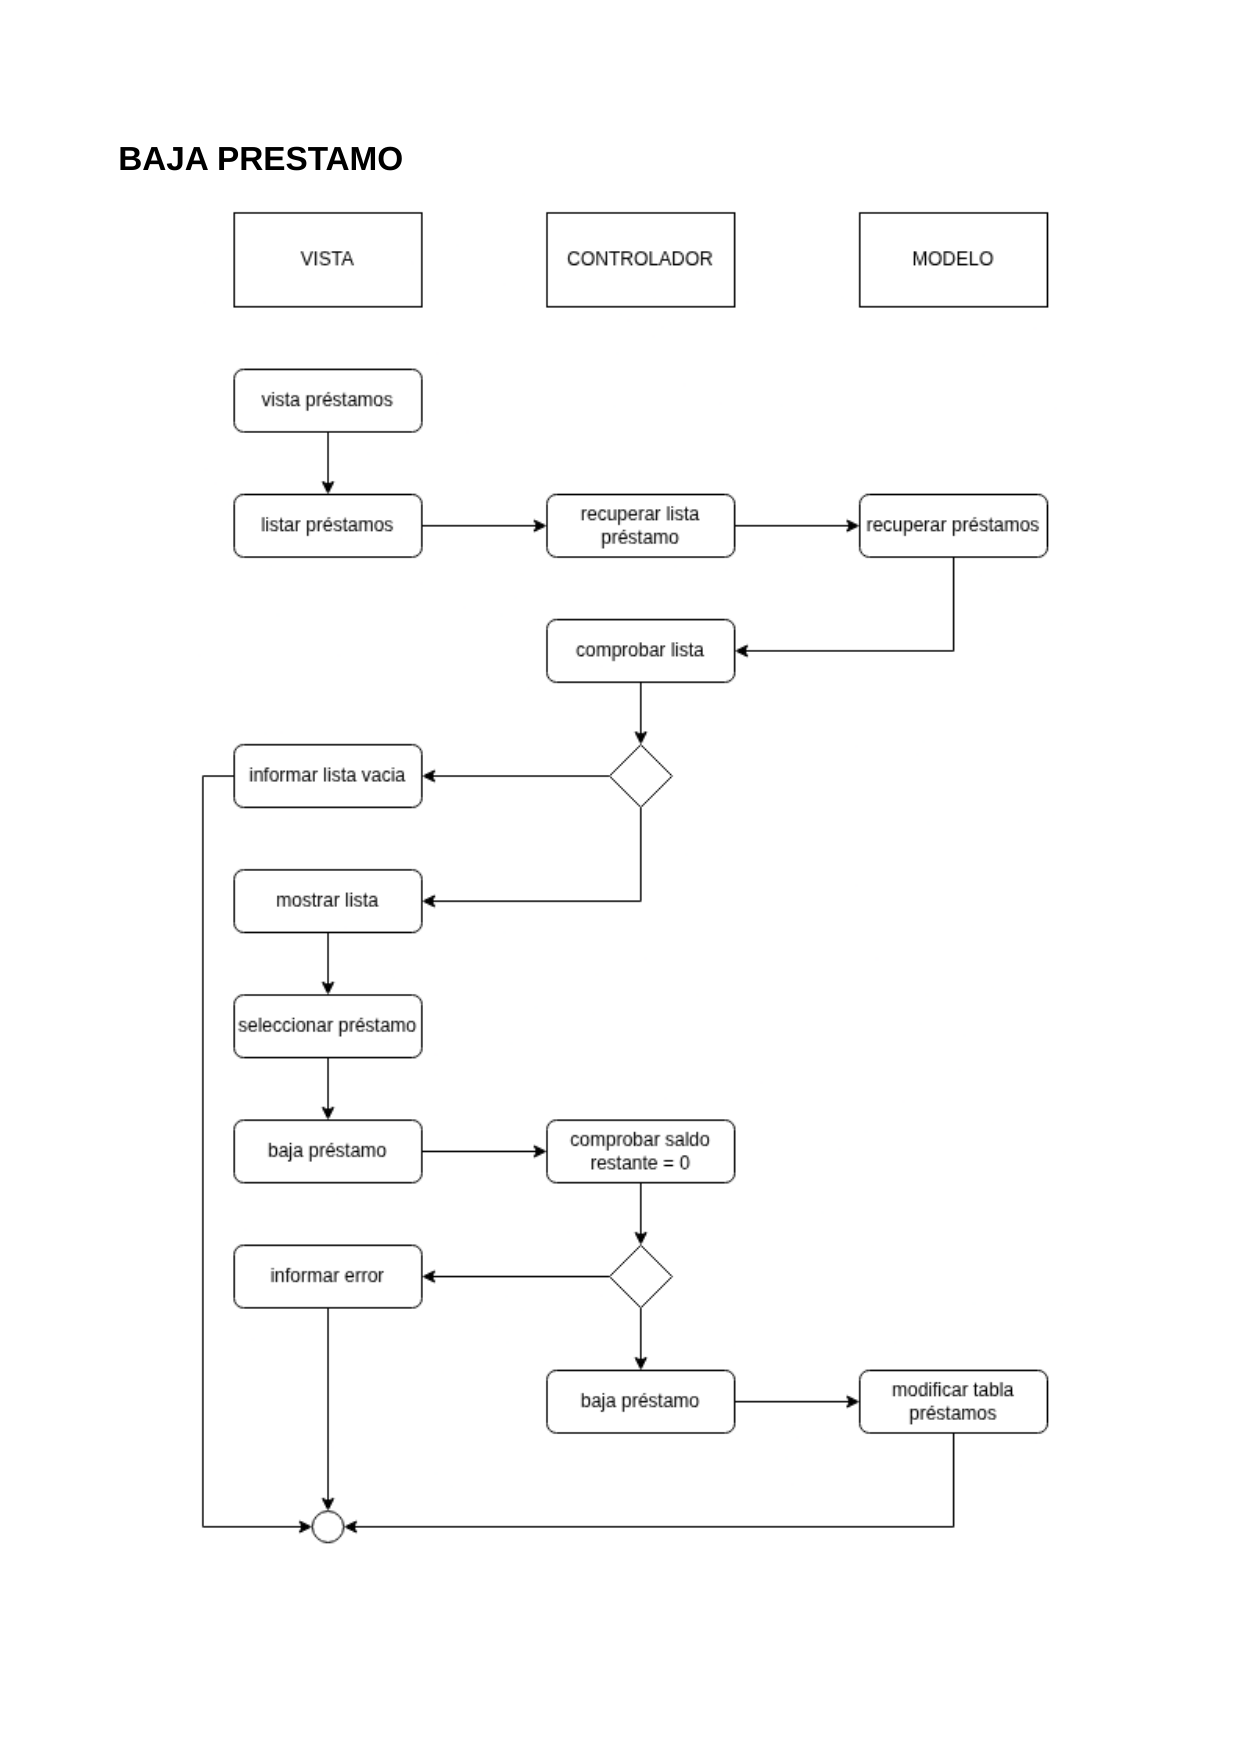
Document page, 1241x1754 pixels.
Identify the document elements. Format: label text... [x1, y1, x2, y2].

subtitle BAJA PRESTAMO [118, 139, 1122, 177]
picture [168, 190, 1072, 1567]
